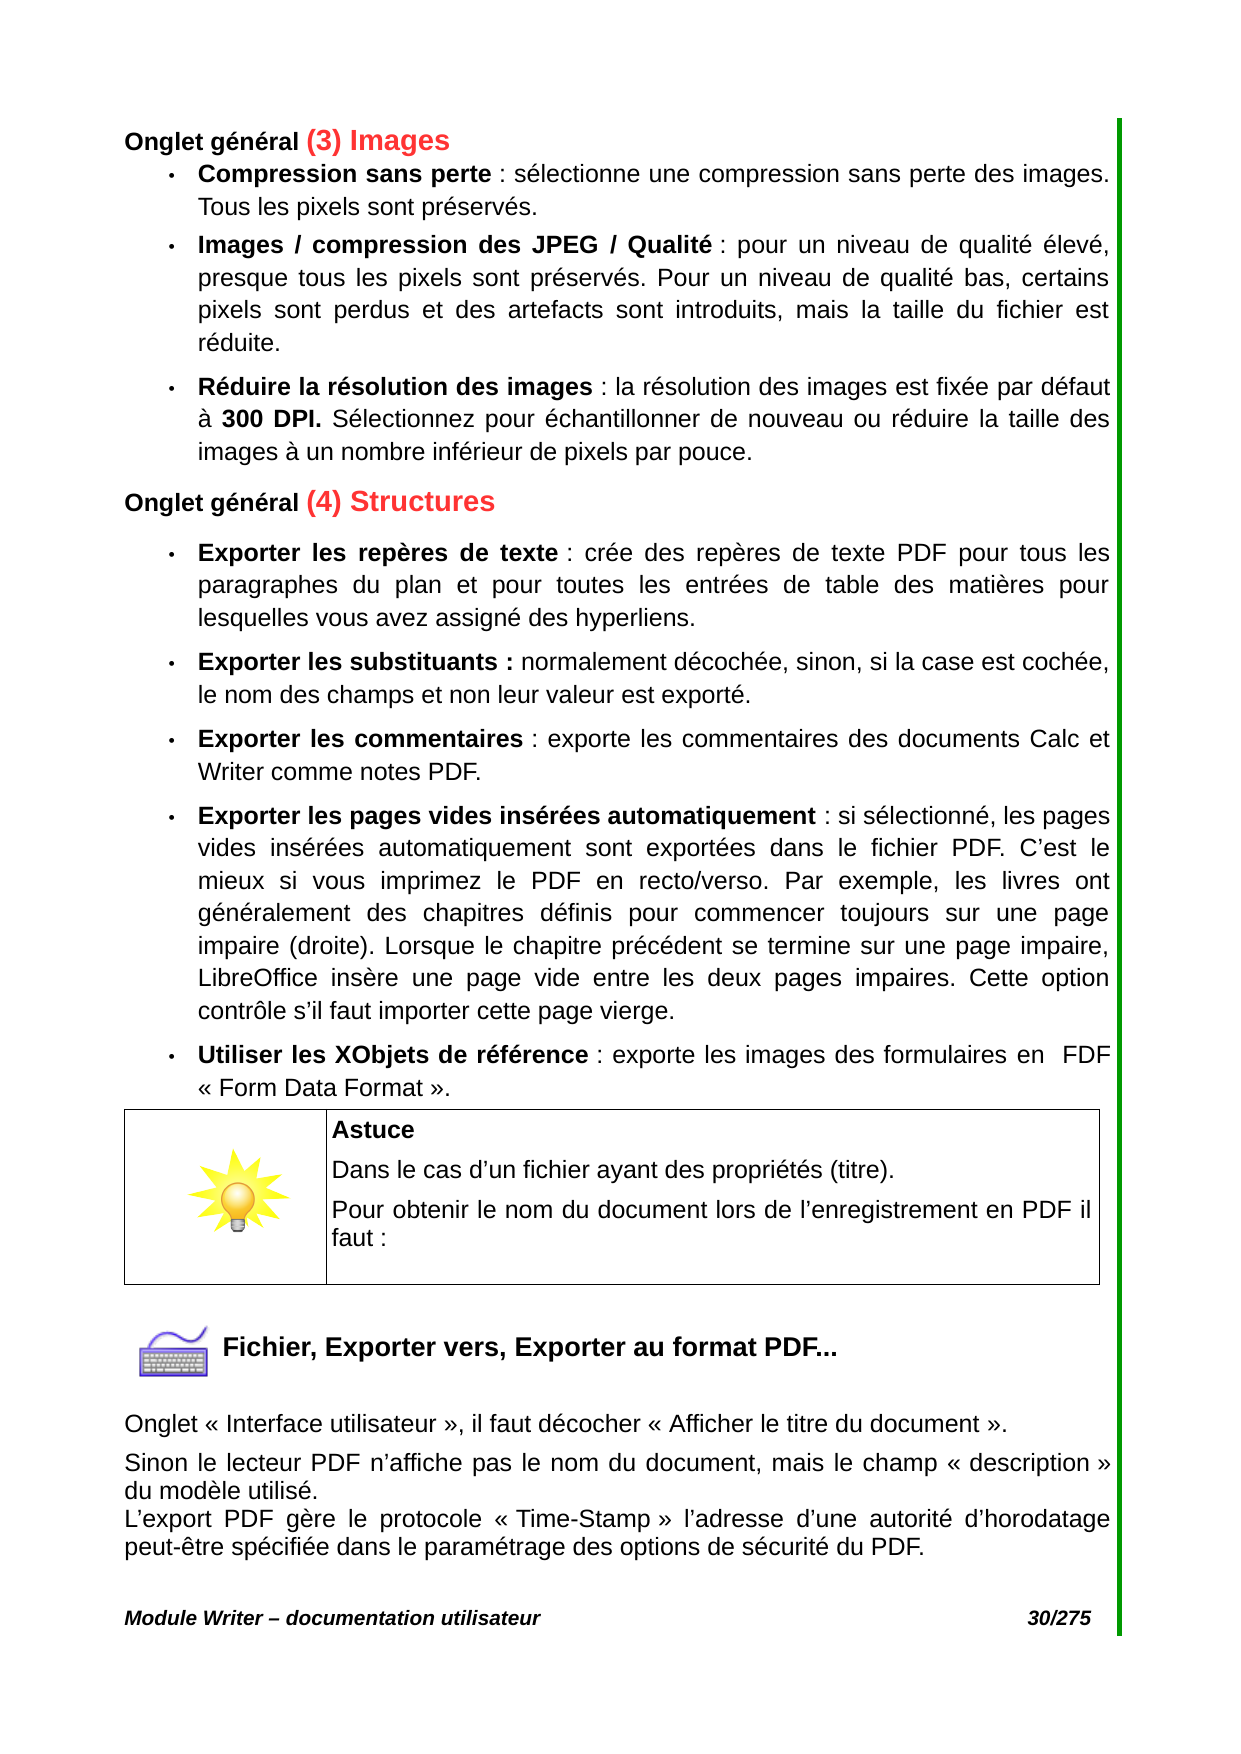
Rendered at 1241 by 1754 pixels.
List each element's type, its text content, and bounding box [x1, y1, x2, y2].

table_header Astuce Dans le cas d’un fichier ayant des propriétés (titre). Pour obtenir le nom du document lors de l’enregistrement en PDF il faut : [327, 1110, 1099, 1284]
text Onglet « Interface utilisateur », il faut décocher « Afficher le titre du document ». [124, 1409, 1111, 1437]
list Images / compression des JPEG / Qualité : pour un niveau de qualité élevé, presque tous les pixels sont préservés. Pour un niveau de qualité bas, certains pixels sont perdus et des artefacts sont introduits, mais la taille du fichier est réduite. [168, 228, 1111, 358]
picture [135, 1315, 211, 1391]
text Sinon le lecteur PDF n’affiche pas le nom du document, mais le champ « description » du modèle utilisé. [124, 1449, 1111, 1505]
text L’export PDF gère le protocole « Time-Stamp » l’adresse d’une autorité d’horodatage peut-être spécifiée dans le paramétrage des options de sécurité du PDF. [124, 1505, 1111, 1561]
list Compression sans perte : sélectionne une compression sans perte des images. Tous les pixels sont préservés. [168, 157, 1111, 222]
table_header [125, 1110, 326, 1284]
text Fichier, Exporter vers, Exporter au format PDF... [211, 1332, 1111, 1362]
list Utiliser les XObjets de référence : exporte les images des formulaires en FDF « Form Data Format ». [168, 1038, 1111, 1103]
list Réduire la résolution des images : la résolution des images est fixée par défaut à 300 DPI. Sélectionnez pour échantillonner de nouveau ou réduire la taille des images à un nombre inférieur de pixels par pouce. [168, 369, 1111, 467]
text Onglet général (3) Images [124, 124, 1111, 157]
list Exporter les substituants : normalement décochée, sinon, si la case est cochée, le nom des champs et non leur valeur est exporté. [168, 644, 1111, 709]
list Exporter les commentaires : exporte les commentaires des documents Calc et Writer comme notes PDF. [168, 721, 1111, 786]
list Exporter les pages vides insérées automatiquement : si sélectionné, les pages vides insérées automatiquement sont exportées dans le fichier PDF. C’est le mieux si vous imprimez le PDF en recto/verso. Par exemple, les livres ont généralement des chapitres définis pour commencer toujours sur une page impaire (droite). Lorsque le chapitre précédent se termine sur une page impaire, LibreOffice insère une page vide entre les deux pages impaires. Cette option contrôle s’il faut importer cette page vierge. [168, 798, 1111, 1026]
text Onglet général (4) Structures [124, 485, 1111, 517]
list Exporter les repères de texte : crée des repères de texte PDF pour tous les paragraphes du plan et pour toutes les entrées de table des matières pour lesquelles vous avez assigné des hyperliens. [168, 535, 1111, 633]
picture [180, 1131, 298, 1249]
